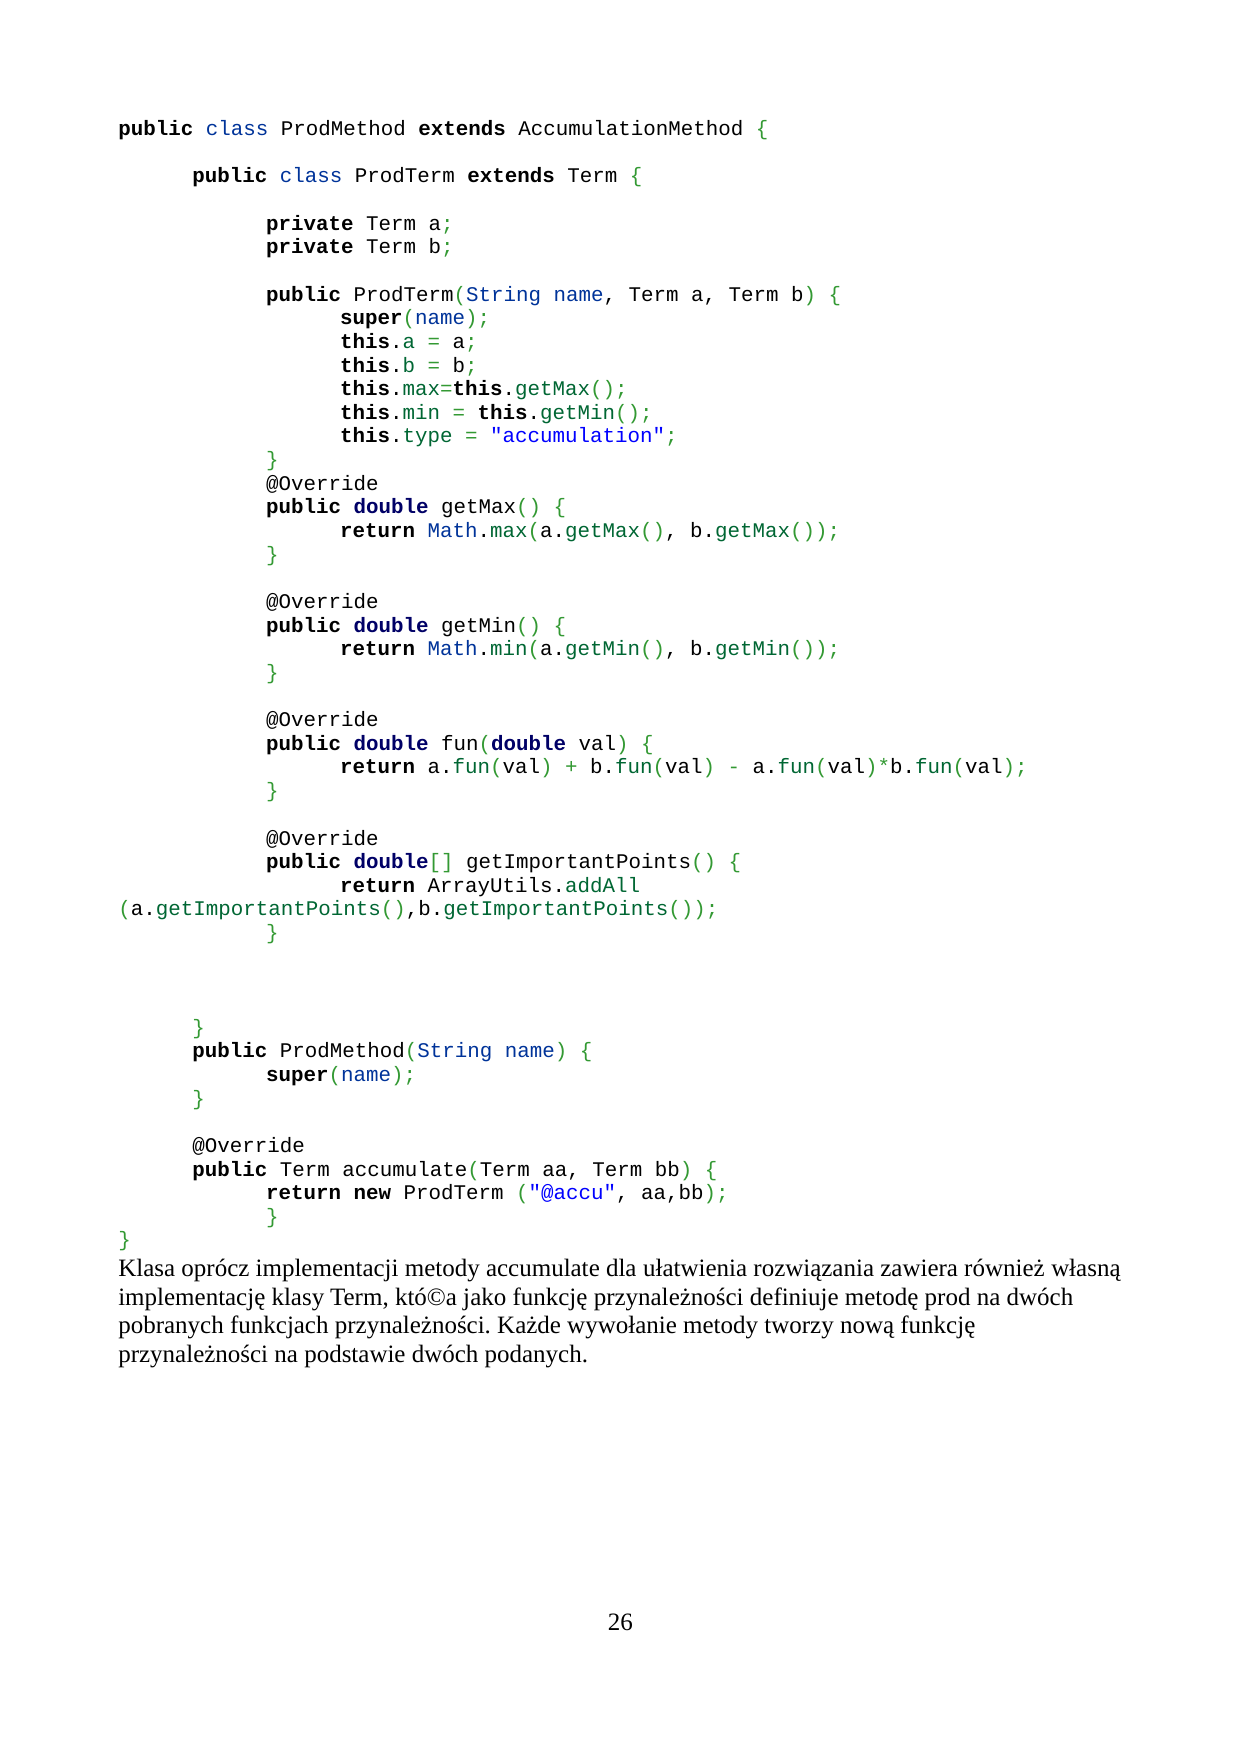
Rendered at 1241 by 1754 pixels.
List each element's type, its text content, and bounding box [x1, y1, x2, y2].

text } [118, 1206, 1122, 1229]
text Klasa oprócz implementacji metody accumulate dla ułatwienia rozwiązania zawiera również własną implementację klasy Term, któ©a jako funkcję przynależności definiuje metodę prod na dwóch pobranych funkcjach przynależności. Każde wywołanie metody tworzy nową funkcję przynależności na podstawie dwóch podanych. [118, 1253, 1122, 1368]
text return Math.max(a.getMax(), b.getMax()); [118, 520, 1122, 544]
text this.type = "accumulation"; [118, 426, 1122, 449]
text return ArrayUtils.addAll (a.getImportantPoints(),b.getImportantPoints()); [118, 875, 1122, 922]
text @Override [118, 1135, 1122, 1158]
text public class ProdMethod extends AccumulationMethod { [118, 118, 1122, 142]
text } [118, 662, 1122, 686]
text } [118, 922, 1122, 946]
text public ProdMethod(String name) { [118, 1040, 1122, 1064]
text public Term accumulate(Term aa, Term bb) { [118, 1158, 1122, 1182]
text public class ProdTerm extends Term { [118, 165, 1122, 189]
text @Override [118, 473, 1122, 496]
text } [118, 1088, 1122, 1111]
text return a.fun(val) + b.fun(val) - a.fun(val)*b.fun(val); [118, 757, 1122, 780]
text this.max=this.getMax(); [118, 378, 1122, 402]
text } [118, 449, 1122, 473]
text private Term b; [118, 236, 1122, 260]
text public double getMin() { [118, 615, 1122, 638]
text } [118, 780, 1122, 804]
text @Override [118, 591, 1122, 615]
text @Override [118, 709, 1122, 733]
text return new ProdTerm ("@accu", aa,bb); [118, 1182, 1122, 1206]
text this.a = a; [118, 331, 1122, 354]
text } [118, 544, 1122, 567]
text public ProdTerm(String name, Term a, Term b) { [118, 284, 1122, 307]
text } [118, 1017, 1122, 1040]
text public double getMax() { [118, 496, 1122, 520]
text @Override [118, 827, 1122, 851]
text public double[] getImportantPoints() { [118, 851, 1122, 875]
text super(name); [118, 307, 1122, 331]
text this.min = this.getMin(); [118, 402, 1122, 426]
text } [118, 1229, 1122, 1253]
text public double fun(double val) { [118, 733, 1122, 757]
text this.b = b; [118, 354, 1122, 378]
text return Math.min(a.getMin(), b.getMin()); [118, 638, 1122, 662]
text private Term a; [118, 213, 1122, 236]
text super(name); [118, 1064, 1122, 1088]
